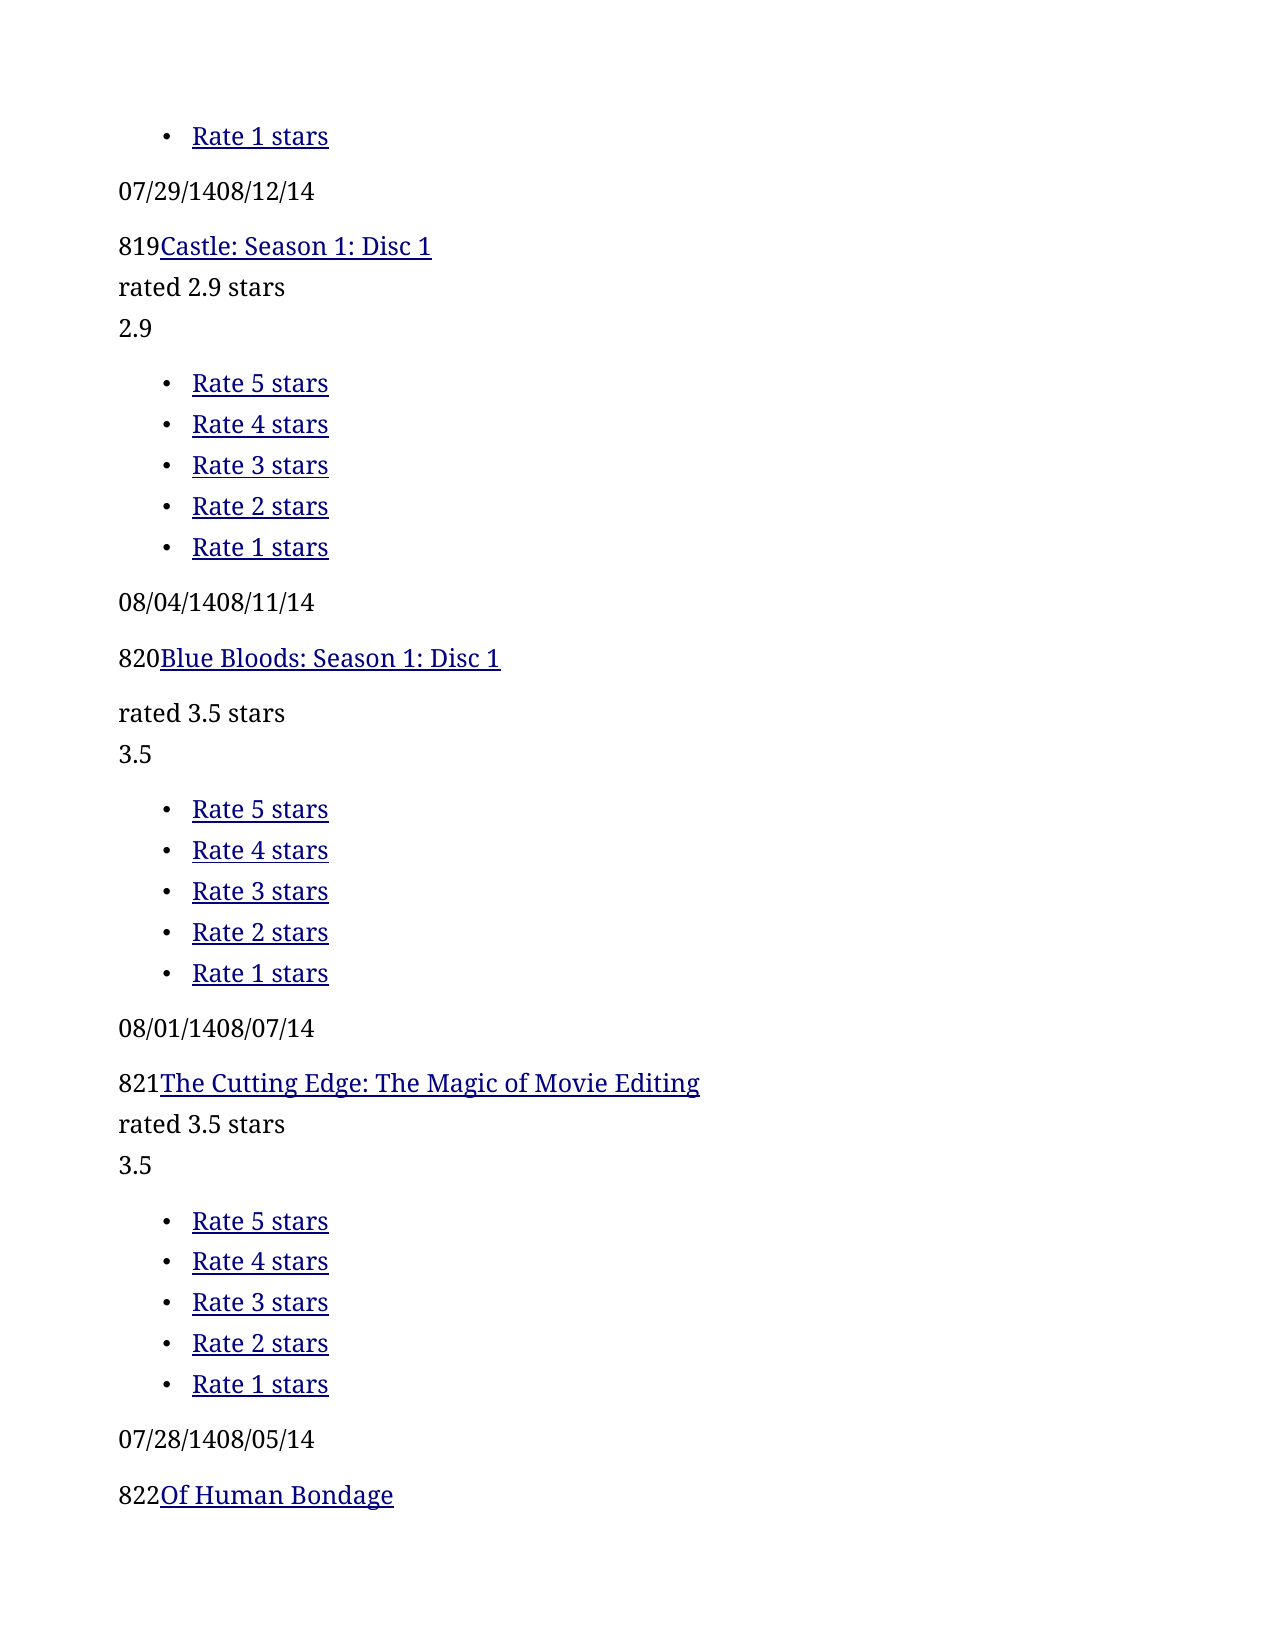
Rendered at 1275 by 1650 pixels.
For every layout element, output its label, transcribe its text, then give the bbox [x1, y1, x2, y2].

list Rate 1 stars [162, 955, 1157, 989]
list Rate 5 stars [162, 1203, 1157, 1237]
list Rate 3 stars [162, 1285, 1157, 1319]
text 07/28/1408/05/14 [118, 1422, 1157, 1456]
text rated 3.5 stars [118, 1107, 1157, 1141]
list Rate 1 stars [162, 118, 1157, 152]
text 821The Cutting Edge: The Magic of Movie Editing [118, 1066, 1157, 1100]
text 820Blue Bloods: Season 1: Disc 1 [118, 640, 1157, 674]
list Rate 3 stars [162, 873, 1157, 908]
list Rate 4 stars [162, 1244, 1157, 1278]
list Rate 2 stars [162, 488, 1157, 523]
list Rate 4 stars [162, 833, 1157, 867]
text 3.5 [118, 736, 1157, 771]
list Rate 1 stars [162, 1366, 1157, 1401]
text 07/29/1408/12/14 [118, 173, 1157, 208]
text rated 2.9 stars [118, 270, 1157, 304]
list Rate 1 stars [162, 529, 1157, 563]
text 819Castle: Season 1: Disc 1 [118, 229, 1157, 263]
list Rate 3 stars [162, 448, 1157, 482]
text 822Of Human Bondage [118, 1477, 1157, 1511]
list Rate 4 stars [162, 407, 1157, 441]
list Rate 2 stars [162, 914, 1157, 948]
text 08/01/1408/07/14 [118, 1011, 1157, 1045]
list Rate 5 stars [162, 366, 1157, 400]
text 08/04/1408/11/14 [118, 585, 1157, 619]
text rated 3.5 stars [118, 696, 1157, 730]
list Rate 5 stars [162, 792, 1157, 826]
list Rate 2 stars [162, 1326, 1157, 1360]
text 2.9 [118, 311, 1157, 345]
text 3.5 [118, 1148, 1157, 1182]
